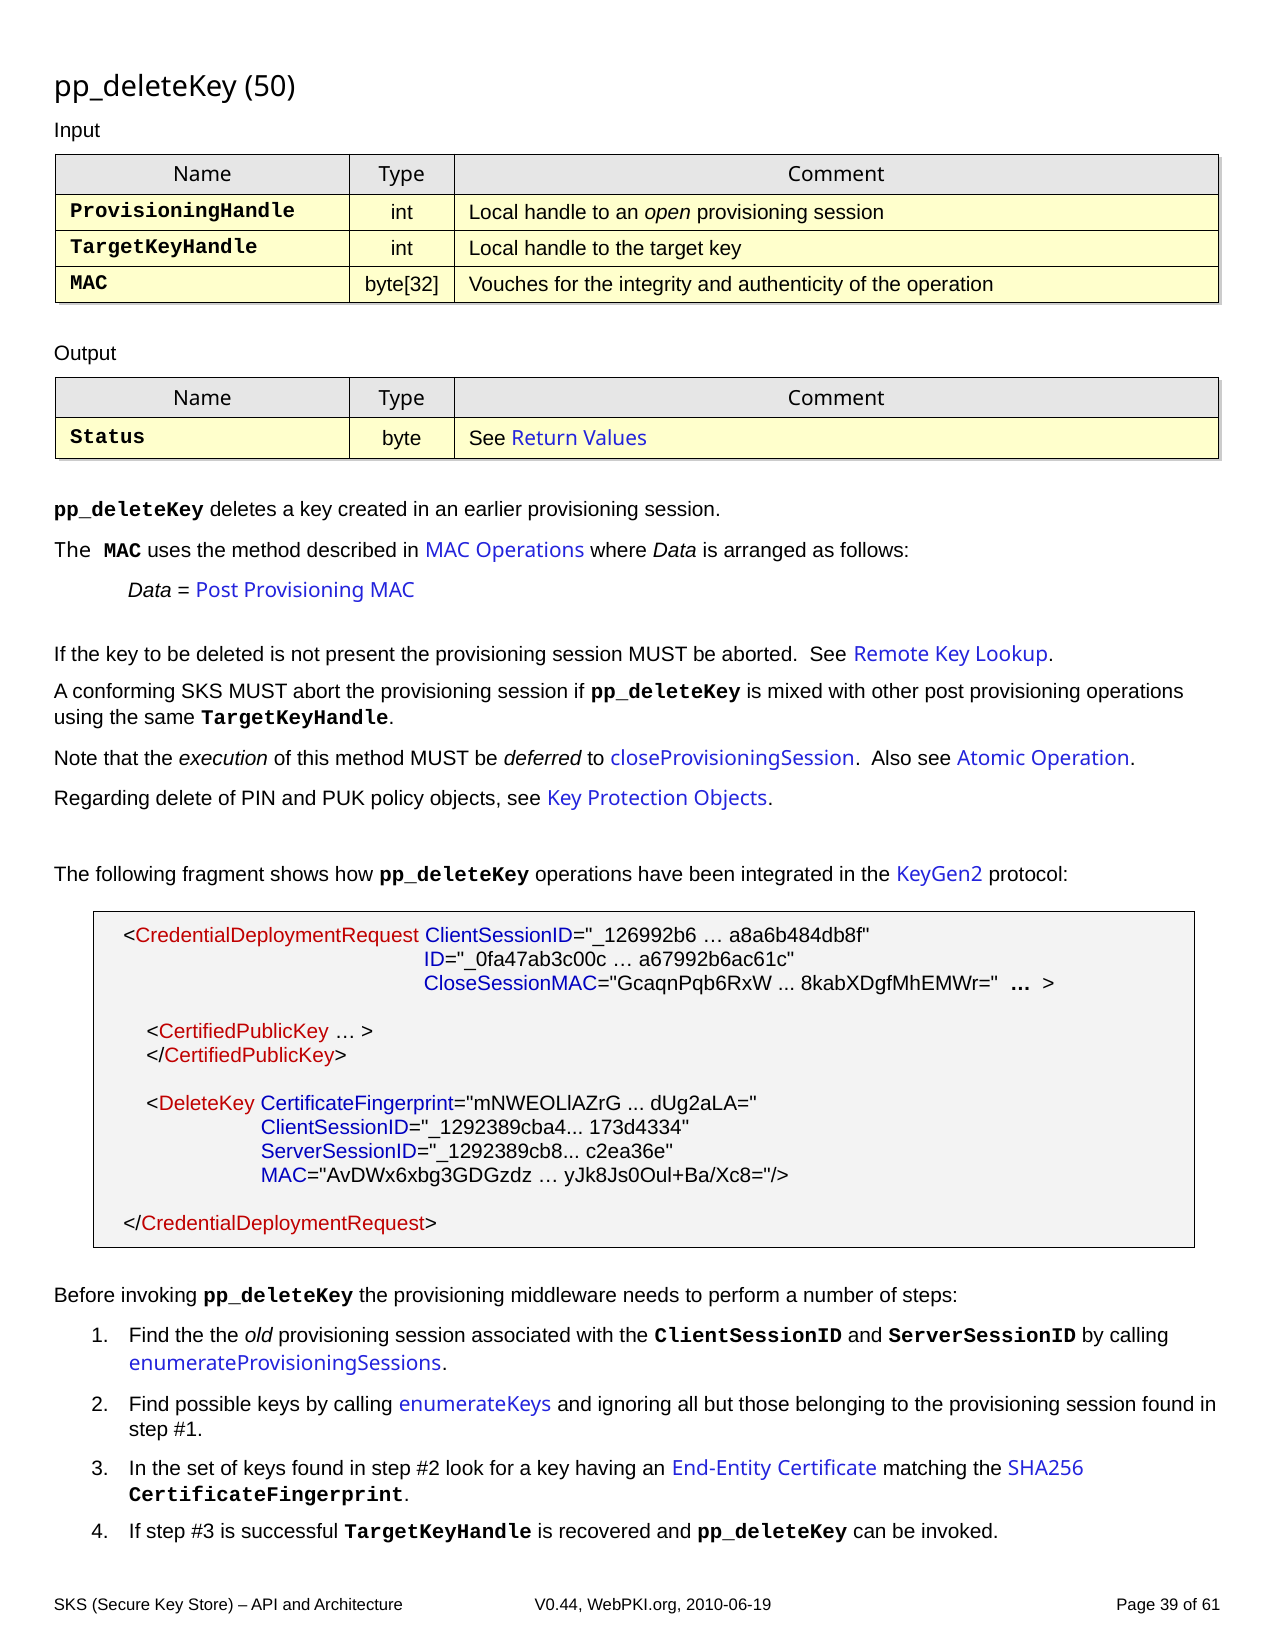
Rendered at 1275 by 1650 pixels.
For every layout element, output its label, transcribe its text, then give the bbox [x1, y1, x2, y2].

table_header Name [56, 378, 349, 417]
table_cell MAC [56, 267, 349, 302]
list If step #3 is successful TargetKeyHandle is recovered and pp_deleteKey can be invoked. [91, 1519, 1221, 1545]
text Note that the execution of this method MUST be deferred to closeProvisioningSession. Also see Atomic Operation. [54, 743, 1221, 771]
text Data = Post Provisioning MAC [54, 575, 1221, 603]
text Regarding delete of PIN and PUK policy objects, see Key Protection Objects. [54, 783, 1221, 811]
table_cell See Return Values [455, 418, 1218, 458]
list Find possible keys by calling enumerateKeys and ignoring all but those belonging to the provisioning session found in step #1. [91, 1389, 1221, 1441]
table_cell Status [56, 418, 349, 458]
text Before invoking pp_deleteKey the provisioning middleware needs to perform a number of steps: [54, 1282, 1221, 1308]
text If the key to be deleted is not present the provisioning session MUST be aborted. See Remote Key Lookup. [54, 615, 1221, 668]
list Find the the old provisioning session associated with the ClientSessionID and ServerSessionID by calling enumerateProvisioningSessions. [91, 1320, 1221, 1377]
table_cell TargetKeyHandle [56, 231, 349, 266]
table_header Type [350, 378, 454, 417]
list In the set of keys found in step #2 look for a key having an End-Entity Certificate matching the SHA256 CertificateFingerprint. [91, 1453, 1221, 1507]
table_header <CredentialDeploymentRequest ClientSessionID="_126992b6 … a8a6b484db8f" ID="_0fa47ab3c00c … a67992b6ac61c" CloseSessionMAC="GcaqnPqb6RxW ... 8kabXDgfMhEMWr=" … > <CertifiedPublicKey … > </CertifiedPublicKey> <DeleteKey CertificateFingerprint="mNWEOLlAZrG ... dUg2aLA=" ClientSessionID="_1292389cba4... 173d4334" ServerSessionID="_1292389cb8... c2ea36e" MAC="AvDWx6xbg3GDGzdz … yJk8Js0Oul+Ba/Xc8="/> </CredentialDeploymentRequest> [94, 912, 1194, 1247]
table_cell int [350, 195, 454, 230]
subtitle pp_deleteKey (50) [54, 66, 1221, 105]
text A conforming SKS MUST abort the provisioning session if pp_deleteKey is mixed with other post provisioning operations using the same TargetKeyHandle. [54, 679, 1221, 731]
table_cell int [350, 231, 454, 266]
table_cell Local handle to the target key [455, 231, 1218, 266]
text The following fragment shows how pp_deleteKey operations have been integrated in the KeyGen2 protocol: [54, 859, 1221, 911]
text Input [54, 118, 1221, 142]
text The MAC uses the method described in MAC Operations where Data is arranged as follows: [54, 535, 1221, 563]
text pp_deleteKey deletes a key created in an earlier provisioning session. [54, 497, 1221, 523]
table_cell byte⁮[32] [350, 267, 454, 302]
table_header Comment [455, 378, 1218, 417]
table_header Name [56, 155, 349, 194]
table_cell ProvisioningHandle [56, 195, 349, 230]
table_cell Vouches for the integrity and authenticity of the operation [455, 267, 1218, 302]
table_header Type [350, 155, 454, 194]
table_cell Local handle to an open provisioning session [455, 195, 1218, 230]
text Output [54, 341, 1221, 365]
table_header Comment [455, 155, 1218, 194]
table_cell byte [350, 418, 454, 458]
